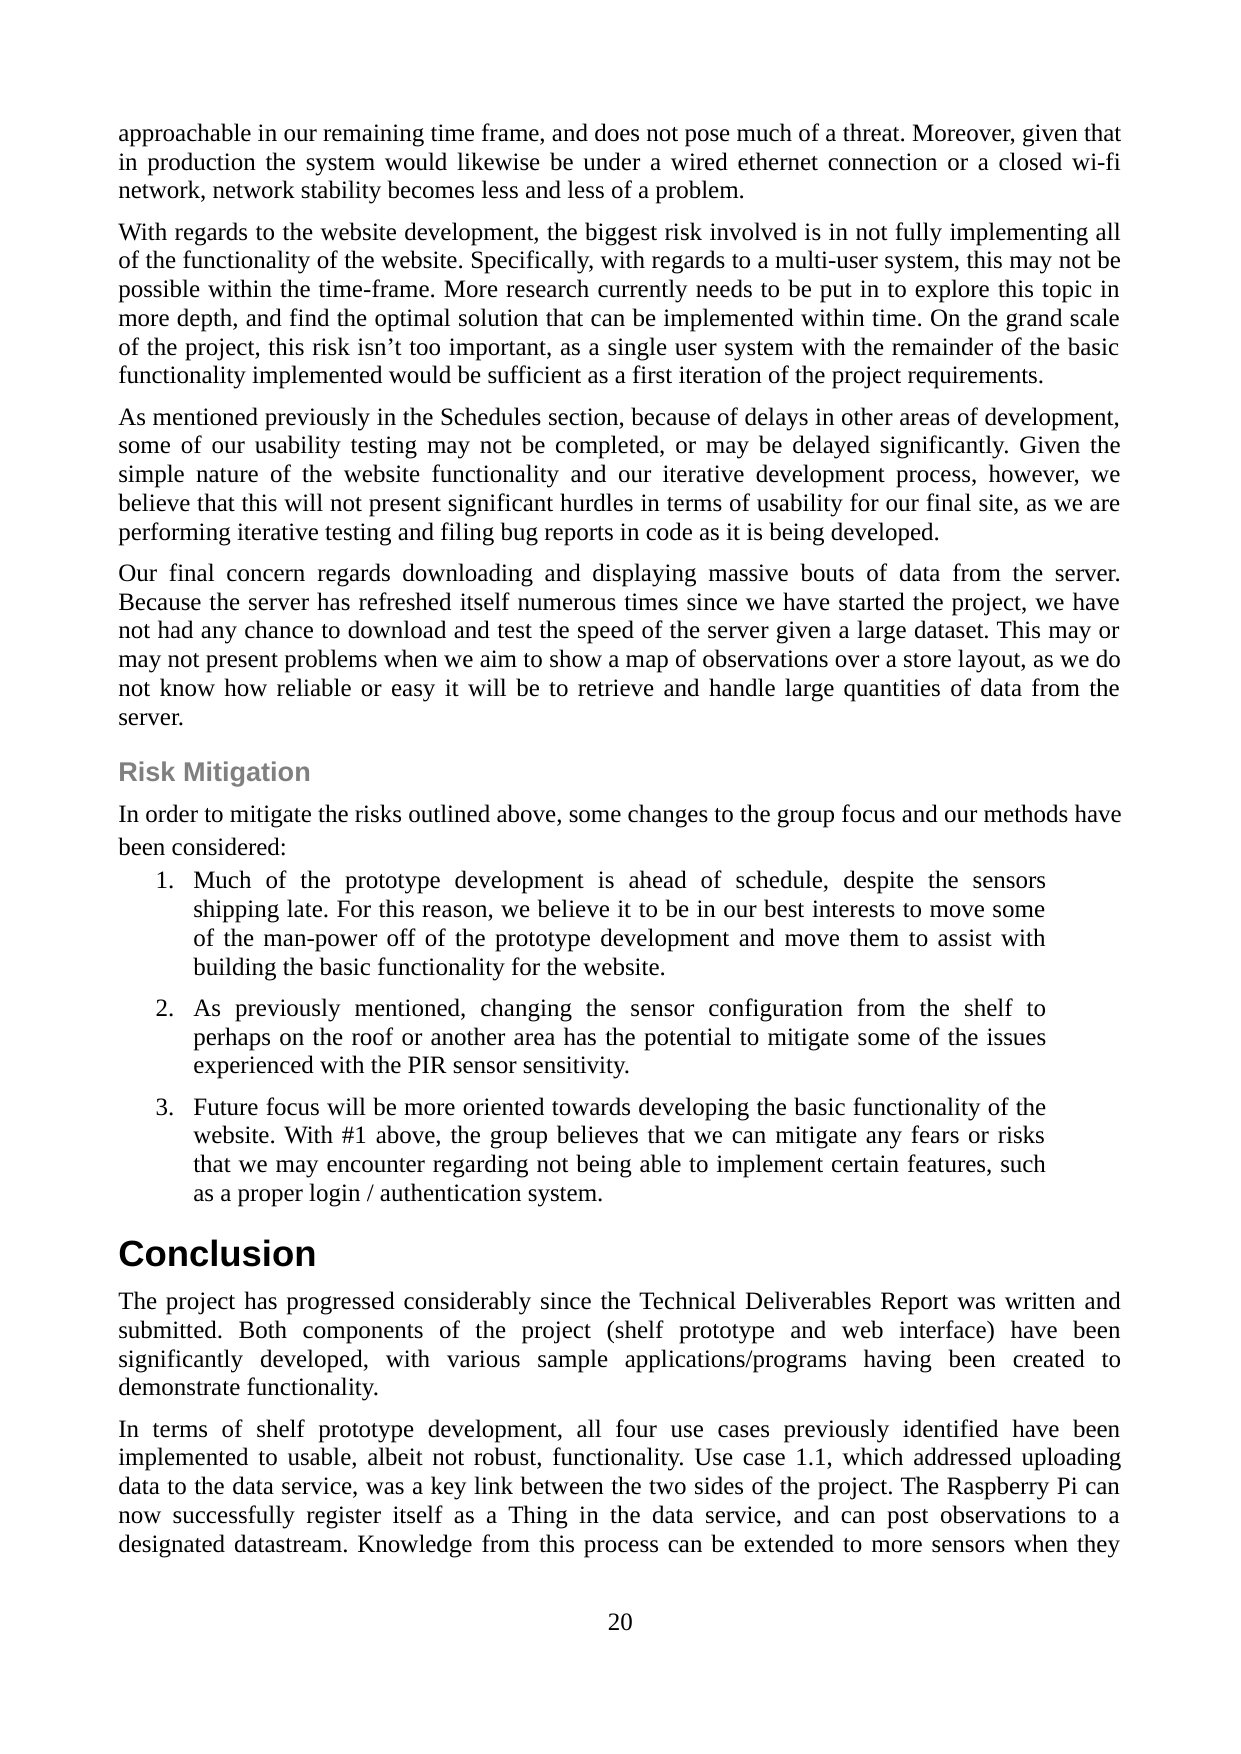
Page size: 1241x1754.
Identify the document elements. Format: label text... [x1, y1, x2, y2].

subtitle Risk Mitigation [118, 756, 1122, 787]
text As mentioned previously in the Schedules section, because of delays in other areas of development, some of our usability testing may not be completed, or may be delayed significantly. Given the simple nature of the website functionality and our iterative development process, however, we believe that this will not present significant hurdles in terms of usability for our final site, as we are performing iterative testing and filing bug reports in code as it is being developed. [118, 402, 1122, 546]
text In order to mitigate the risks outlined above, some changes to the group focus and our methods have been considered: [118, 799, 1122, 861]
text The project has progressed considerably since the Technical Deliverables Report was written and submitted. Both components of the project (shelf prototype and web interface) have been significantly developed, with various sample applications/programs having been created to demonstrate functionality. [118, 1286, 1122, 1401]
text In terms of shelf prototype development, all four use cases previously identified have been implemented to usable, albeit not robust, functionality. Use case 1.1, which addressed uploading data to the data service, was a key link between the two sides of the project. The Raspberry Pi can now successfully register itself as a Thing in the data service, and can post observations to a designated datastream. Knowledge from this process can be extended to more sensors when they [118, 1414, 1122, 1557]
text With regards to the website development, the biggest risk involved is in not fully implementing all of the functionality of the website. Specifically, with regards to a multi-user system, this may not be possible within the time-frame. More research currently needs to be put in to explore this topic in more depth, and find the optimal solution that can be implemented within time. On the grand scale of the project, this risk isn’t too important, as a single user system with the remainder of the basic functionality implemented would be sufficient as a first iteration of the project requirements. [118, 217, 1122, 389]
list Much of the prototype development is ahead of schedule, despite the sensors shipping late. For this reason, we believe it to be in our best interests to move some of the man-power off of the prototype development and move them to assist with building the basic functionality for the website. [155, 865, 1047, 980]
list Future focus will be more oriented towards developing the basic functionality of the website. With #1 above, the group believes that we can mitigate any fears or risks that we may encounter regarding not being able to implement certain features, such as a proper login / authentication system. [155, 1092, 1047, 1207]
text approachable in our remaining time frame, and does not pose much of a threat. Moreover, given that in production the system would likewise be under a wired ethernet connection or a closed wi-fi network, network stability becomes less and less of a problem. [118, 118, 1122, 204]
text Our final concern regards downloading and displaying massive bouts of data from the server. Because the server has refreshed itself numerous times since we have started the project, we have not had any chance to download and test the speed of the server given a large dataset. This may or may not present problems when we aim to show a map of observations over a store layout, as we do not know how reliable or easy it will be to retrieve and handle large quantities of data from the server. [118, 558, 1122, 731]
subtitle Conclusion [118, 1232, 1122, 1274]
list As previously mentioned, changing the sensor configuration from the shelf to perhaps on the roof or another area has the potential to mitigate some of the issues experienced with the PIR sensor sensitivity. [155, 993, 1047, 1079]
